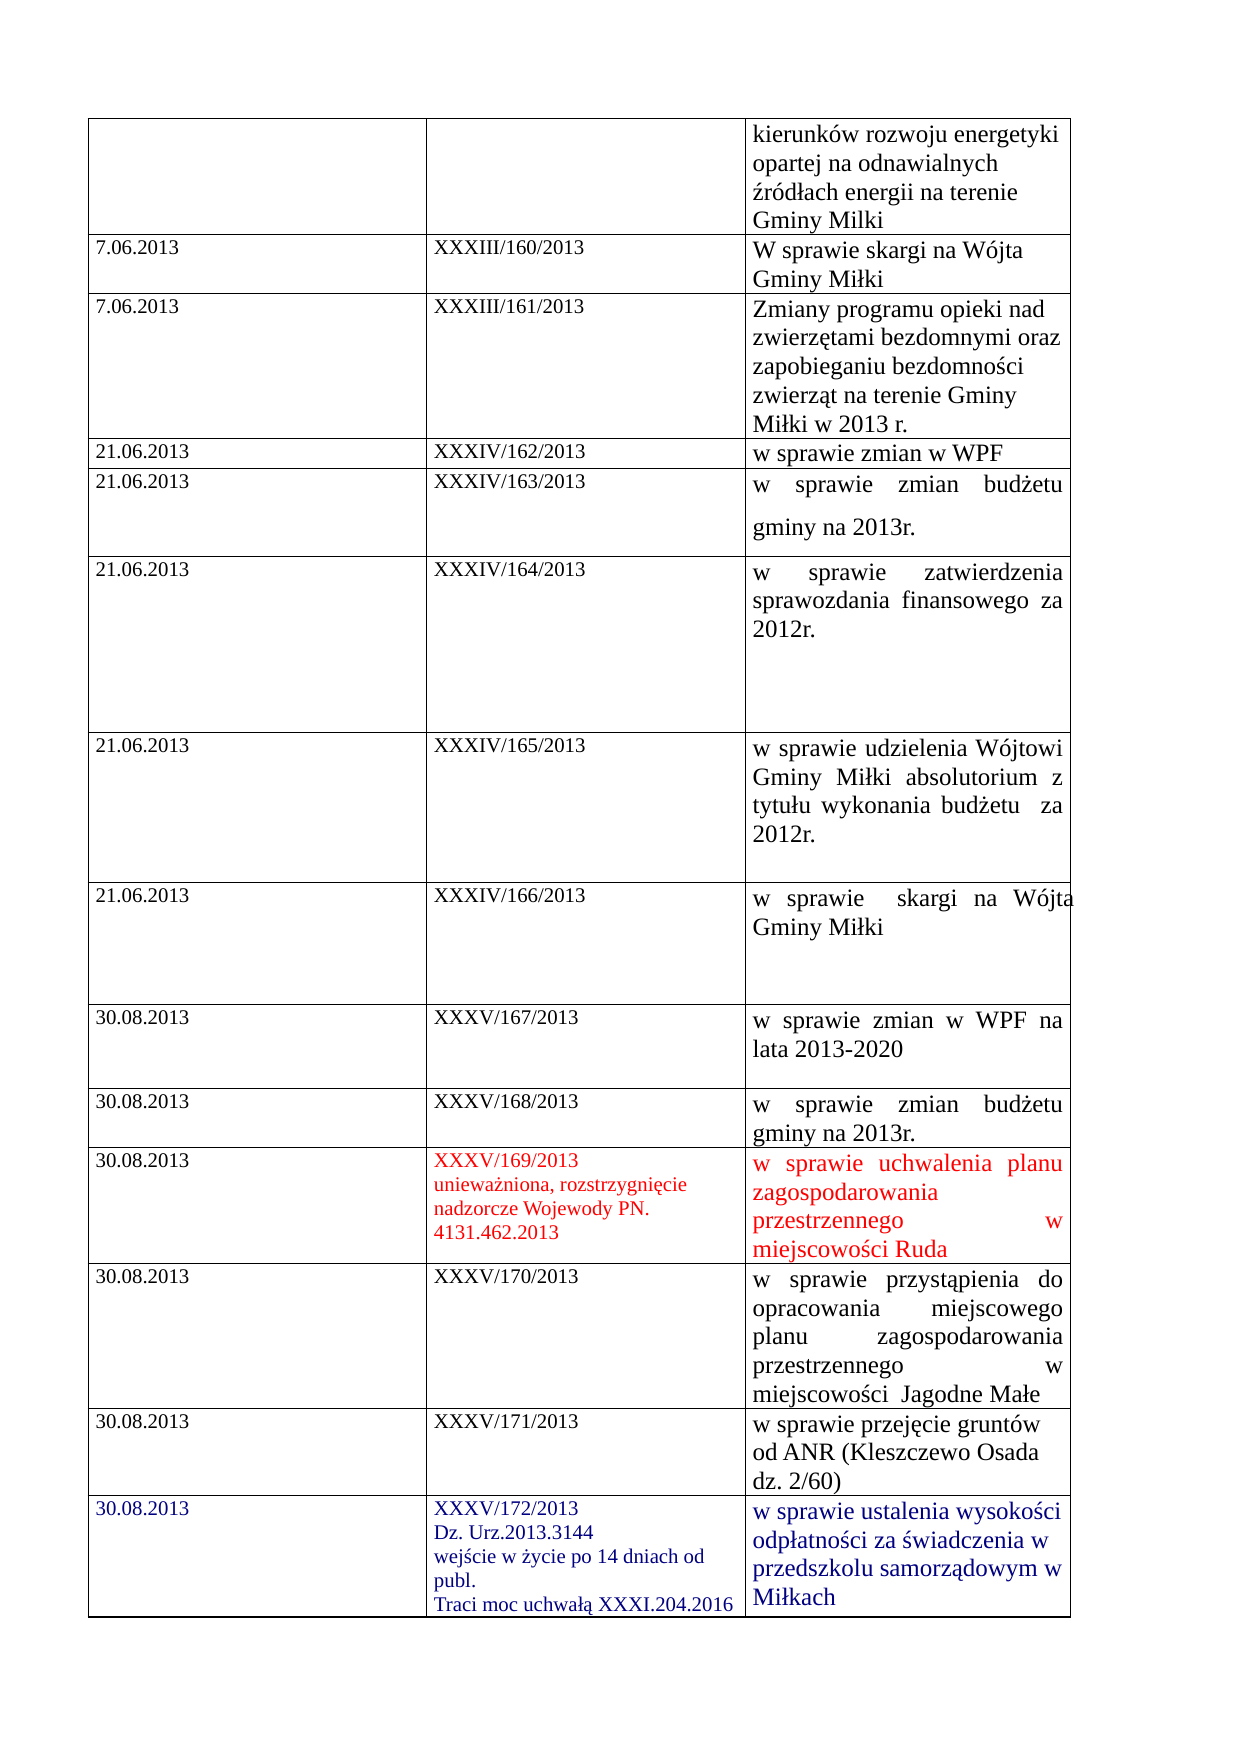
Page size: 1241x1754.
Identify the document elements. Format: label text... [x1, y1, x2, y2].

table_cell 30.08.2013 [89, 1148, 426, 1263]
table_cell XXXV/167/2013 [427, 1005, 745, 1088]
table_cell w sprawie przystąpienia do opracowania miejscowego planu zagospodarowania przestrzennego w miejscowości Jagodne Małe [746, 1264, 1070, 1408]
table_cell 30.08.2013 [89, 1089, 426, 1147]
table_cell 7.06.2013 [89, 235, 426, 293]
table_cell [427, 119, 745, 234]
table_cell 21.06.2013 [89, 883, 426, 1004]
table_cell w sprawie skargi na Wójta Gminy Miłki [746, 883, 1070, 1004]
table_cell XXXIV/166/2013 [427, 883, 745, 1004]
table_cell w sprawie przejęcie gruntów od ANR (Kleszczewo Osada dz. 2/60) [746, 1409, 1070, 1495]
table_cell 30.08.2013 [89, 1005, 426, 1088]
table_cell kierunków rozwoju energetyki opartej na odnawialnych źródłach energii na terenie Gminy Milki [746, 119, 1070, 234]
table_cell XXXV/168/2013 [427, 1089, 745, 1147]
table_cell 21.06.2013 [89, 439, 426, 468]
table_cell 30.08.2013 [89, 1496, 426, 1616]
table_cell 30.08.2013 [89, 1264, 426, 1408]
table_cell w sprawie udzielenia Wójtowi Gminy Miłki absolutorium z tytułu wykonania budżetu za 2012r. [746, 733, 1070, 882]
table_cell 7.06.2013 [89, 294, 426, 437]
table_cell w sprawie zmian budżetu gminy na 2013r. [746, 1089, 1070, 1147]
table_cell XXXIV/163/2013 [427, 469, 745, 556]
table_cell XXXV/169/2013 unieważniona, rozstrzygnięcie nadzorcze Wojewody PN. 4131.462.2013 [427, 1148, 745, 1263]
table_cell XXXIV/165/2013 [427, 733, 745, 882]
table_cell w sprawie uchwalenia planu zagospodarowania przestrzennego w miejscowości Ruda [746, 1148, 1070, 1263]
table_cell [89, 119, 426, 234]
table_cell XXXIV/162/2013 [427, 439, 745, 468]
table_cell w sprawie zmian w WPF na lata 2013-2020 [746, 1005, 1070, 1088]
table_cell XXXIII/160/2013 [427, 235, 745, 293]
table_cell XXXV/172/2013 Dz. Urz.2013.3144 wejście w życie po 14 dniach od publ. Traci moc uchwałą XXXI.204.2016 [427, 1496, 745, 1616]
table_cell w sprawie zmian w WPF [746, 439, 1070, 468]
table_cell w sprawie zatwierdzenia sprawozdania finansowego za 2012r. [746, 557, 1070, 732]
table_cell XXXIII/161/2013 [427, 294, 745, 437]
table_cell XXXV/170/2013 [427, 1264, 745, 1408]
table_cell 30.08.2013 [89, 1409, 426, 1495]
table_cell W sprawie skargi na Wójta Gminy Miłki [746, 235, 1070, 293]
table_cell 21.06.2013 [89, 557, 426, 732]
table_cell 21.06.2013 [89, 733, 426, 882]
table_cell Zmiany programu opieki nad zwierzętami bezdomnymi oraz zapobieganiu bezdomności zwierząt na terenie Gminy Miłki w 2013 r. [746, 294, 1070, 437]
table_cell w sprawie zmian budżetu gminy na 2013r. [746, 469, 1070, 556]
table_cell w sprawie ustalenia wysokości odpłatności za świadczenia w przedszkolu samorządowym w Miłkach [746, 1496, 1070, 1616]
table_cell XXXIV/164/2013 [427, 557, 745, 732]
table_cell 21.06.2013 [89, 469, 426, 556]
table_cell XXXV/171/2013 [427, 1409, 745, 1495]
